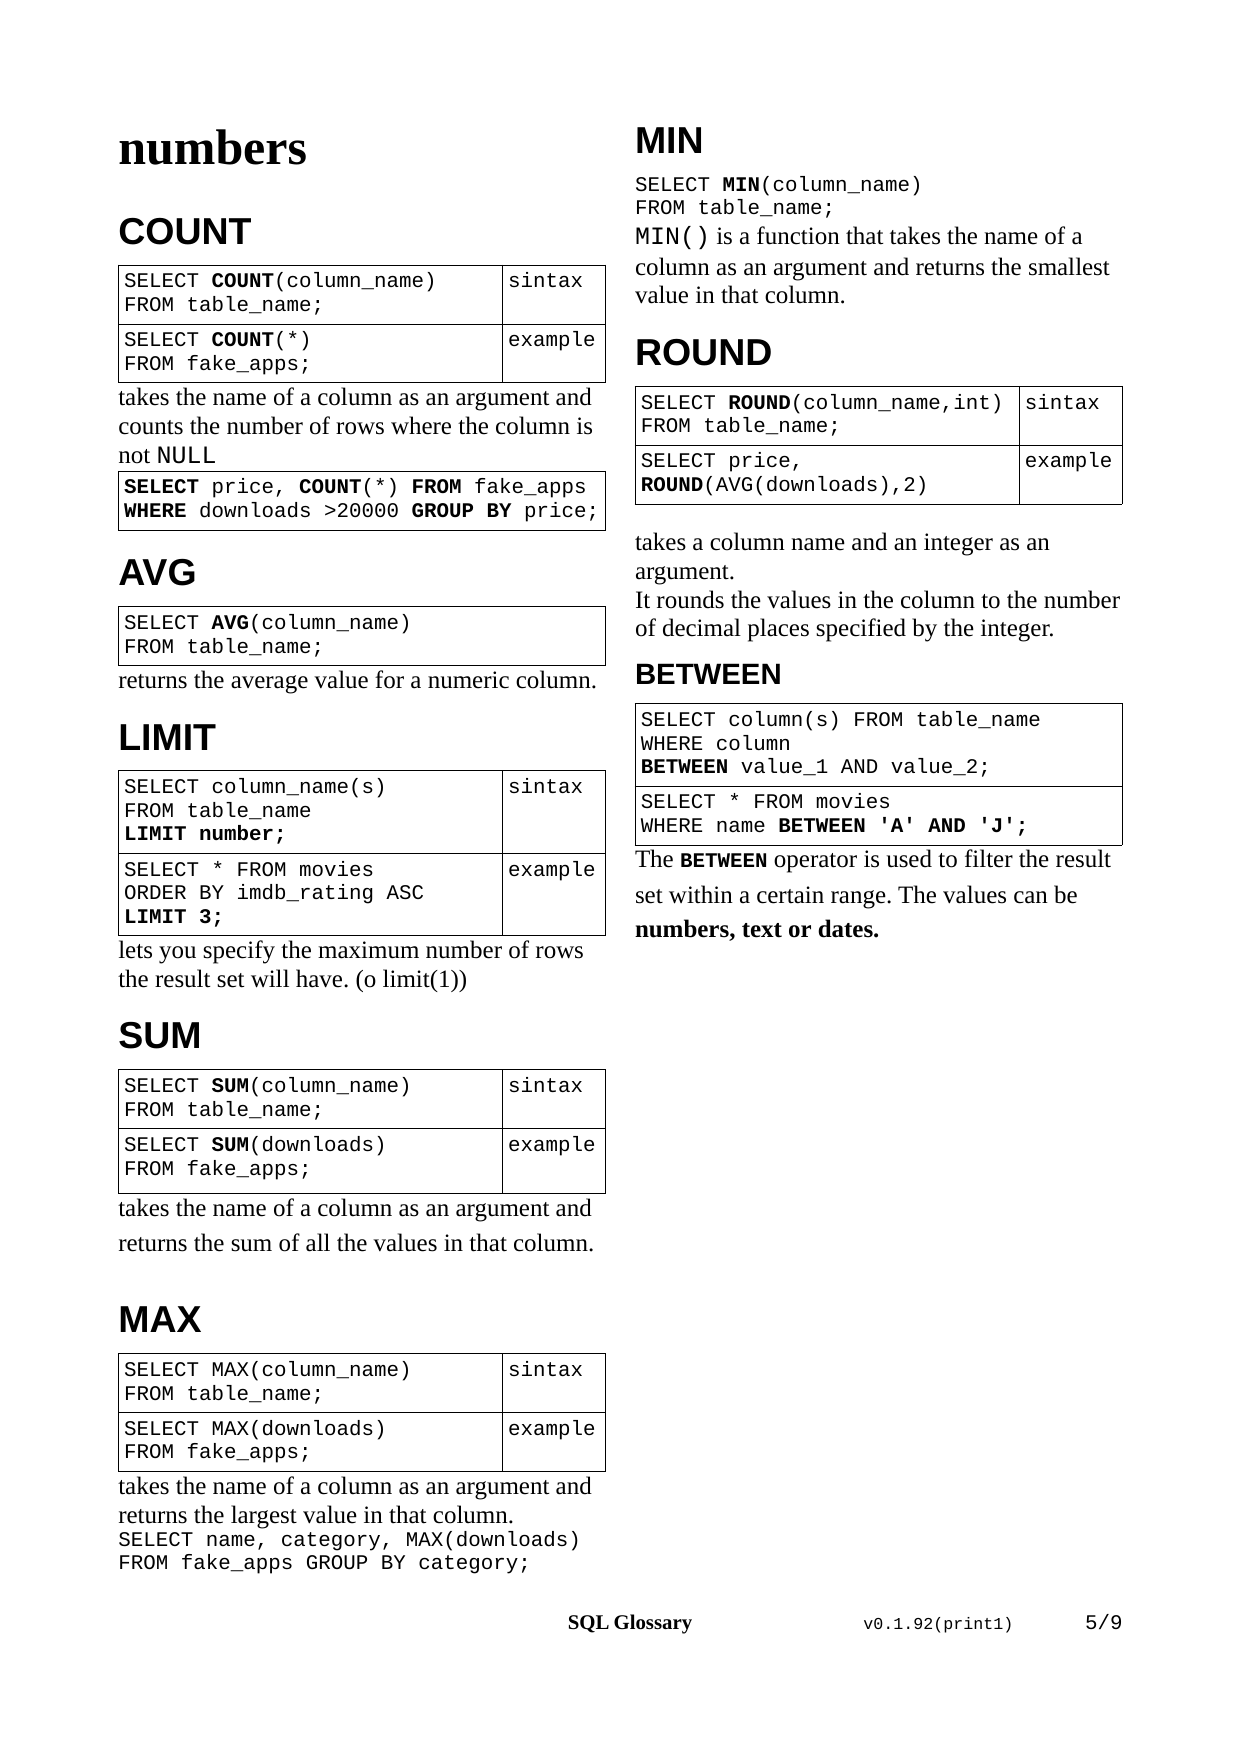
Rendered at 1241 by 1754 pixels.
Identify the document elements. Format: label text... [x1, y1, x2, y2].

text takes a column name and an integer as an argument. [635, 527, 1122, 585]
text SELECT name, category, MAX(downloads) [118, 1528, 605, 1552]
table_header SELECT COUNT(column_name) FROM table_name; [119, 266, 502, 323]
text It rounds the values in the column to the number of decimal places specified by the integer. [635, 585, 1122, 642]
text The BETWEEN operator is used to filter the result set within a certain range. The values can be numbers, text or dates. [635, 846, 1122, 943]
table_cell SELECT * FROM movies ORDER BY imdb_rating ASC LIMIT 3; [119, 854, 502, 935]
subtitle AVG [118, 551, 605, 594]
subtitle ROUND [635, 330, 1122, 373]
subtitle COUNT [118, 209, 605, 252]
table_cell example [503, 854, 605, 935]
table_header SELECT AVG(column_name) FROM table_name; [119, 607, 605, 665]
text FROM table_name; [635, 197, 1122, 221]
table_cell SELECT price, ROUND(AVG(downloads),2) [636, 446, 1019, 503]
subtitle LIMIT [118, 715, 605, 758]
table_cell SELECT MAX(downloads) FROM fake_apps; [119, 1413, 502, 1471]
table_cell example [503, 1129, 605, 1193]
subtitle SUM [118, 1014, 605, 1057]
text returns the average value for a numeric column. [118, 666, 605, 694]
table_header sintax [503, 1070, 605, 1128]
table_header SELECT SUM(column_name) FROM table_name; [119, 1070, 502, 1128]
table_cell example [1020, 446, 1122, 503]
subtitle MIN [635, 118, 1122, 161]
table_header SELECT MAX(column_name) FROM table_name; [119, 1354, 502, 1412]
text lets you specify the maximum number of rows the result set will have. (o limit(1)) [118, 936, 605, 993]
table_cell SELECT * FROM movies WHERE name BETWEEN 'A' AND 'J'; [636, 787, 1122, 844]
table_cell example [503, 325, 605, 382]
text FROM fake_apps GROUP BY category; [118, 1552, 605, 1576]
subtitle BETWEEN [635, 657, 1122, 691]
table_header sintax [1020, 387, 1122, 445]
text takes the name of a column as an argument and returns the largest value in that column. [118, 1472, 605, 1528]
table_header SELECT column(s) FROM table_name WHERE column BETWEEN value_1 AND value_2; [636, 704, 1122, 786]
text takes the name of a column as an argument and counts the number of rows where the column is not NULL [118, 383, 605, 471]
table_header sintax [503, 266, 605, 323]
subtitle numbers [118, 118, 605, 176]
text takes the name of a column as an argument and returns the sum of all the values in that column. [118, 1194, 605, 1256]
table_header sintax [503, 1354, 605, 1412]
text SELECT MIN(column_name) [635, 174, 1122, 197]
table_cell SELECT SUM(downloads) FROM fake_apps; [119, 1129, 502, 1193]
table_header SELECT price, COUNT(*) FROM fake_apps WHERE downloads >20000 GROUP BY price; [119, 472, 605, 529]
table_header SELECT column_name(s) FROM table_name LIMIT number; [119, 771, 502, 853]
table_header SELECT ROUND(column_name,int) FROM table_name; [636, 387, 1019, 445]
table_cell example [503, 1413, 605, 1471]
table_header sintax [503, 771, 605, 853]
subtitle MAX [118, 1298, 605, 1341]
table_cell SELECT COUNT(*) FROM fake_apps; [119, 325, 502, 382]
text MIN() is a function that takes the name of a column as an argument and returns the smallest value in that column. [635, 221, 1122, 309]
